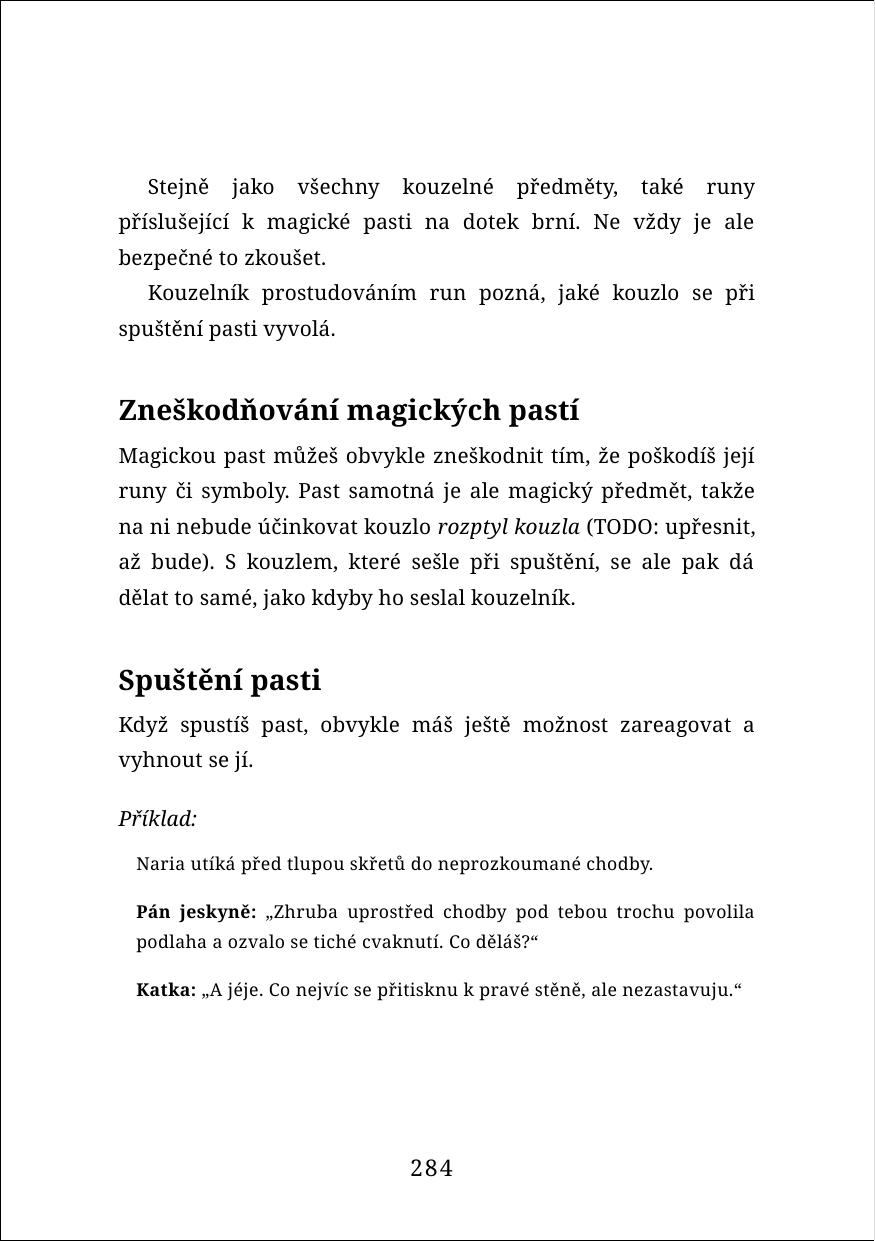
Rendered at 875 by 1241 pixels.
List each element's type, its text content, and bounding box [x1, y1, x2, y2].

text Katka: „A jéje. Co nejvíc se přitisknu k pravé stěně, ale nezastavuju.“ [136, 978, 756, 1002]
text Naria utíká před tlupou skřetů do neprozkoumané chodby. [136, 852, 756, 876]
text Stejně jako všechny kouzelné předměty, také runy příslušející k magické pasti na dotek brní. Ne vždy je ale bezpečné to zkoušet. Kouzelník prostudováním run pozná, jaké kouzlo se při spuštění pasti vyvolá. [118, 172, 756, 342]
text Magickou past můžeš obvykle zneškodnit tím, že poškodíš její runy či symboly. Past samotná je ale magický předmět, takže na ni nebude účinkovat kouzlo rozptyl kouzla (TODO: upřesnit, až bude). S kouzlem, které sešle při spuštění, se ale pak dá dělat to samé, jako kdyby ho seslal kouzelník. [118, 441, 756, 611]
subtitle Spuštění pasti [118, 660, 756, 698]
text Příklad: [118, 804, 756, 833]
text Když spustíš past, obvykle máš ještě možnost zareagovat a vyhnout se jí. [118, 710, 756, 774]
subtitle Zneškodňování magických pastí [118, 391, 756, 429]
text Pán jeskyně: „Zhruba uprostřed chodby pod tebou trochu povolila podlaha a ozvalo se tiché cvaknutí. Co děláš?“ [136, 900, 756, 954]
